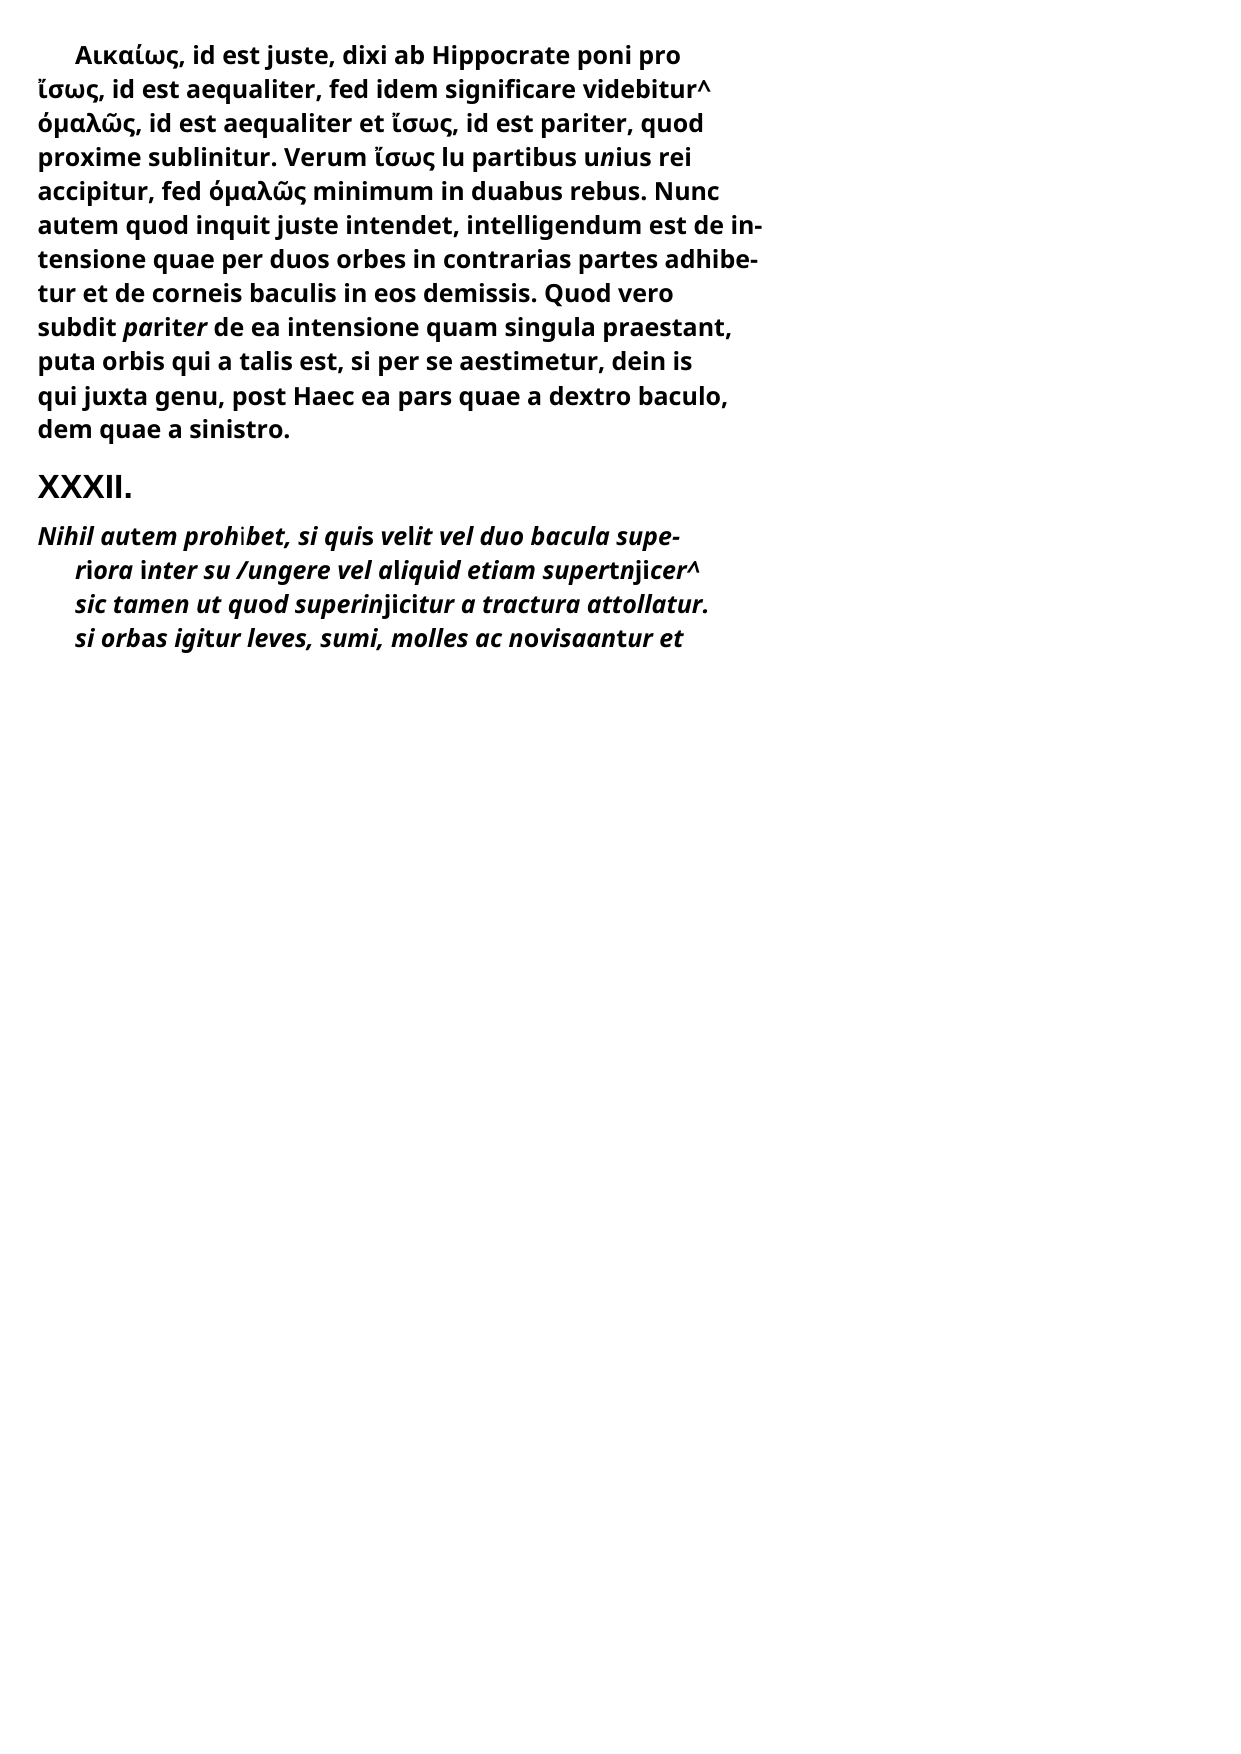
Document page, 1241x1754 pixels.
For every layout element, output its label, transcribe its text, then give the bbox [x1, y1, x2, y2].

text Nihil autem prohibet, si quis velit vel duo bacula supe- riora inter su /ungere vel aliquid etiam supertnjicer^ sic tamen ut quod superinjicitur a tractura attollatur. si orbas igitur leves, sumi, molles ac novisaantur et [37, 518, 1203, 654]
text Αικαίως, id est juste, dixi ab Hippocrate poni pro ἴσως, id est aequaliter, fed idem significare videbitur^ όμαλῶς, id est aequaliter et ἴσως, id est pariter, quod proxime sublinitur. Verum ἴσως lu partibus unius rei accipitur, fed όμαλῶς minimum in duabus rebus. Nunc autem quod inquit juste intendet, intelligendum est de in- tensione quae per duos orbes in contrarias partes adhibe- tur et de corneis baculis in eos demissis. Quod vero subdit pariter de ea intensione quam singula praestant, puta orbis qui a talis est, si per se aestimetur, dein is qui juxta genu, post Haec ea pars quae a dextro baculo, dem quae a sinistro. [37, 37, 1203, 446]
subtitle XXXII. [37, 467, 1203, 506]
